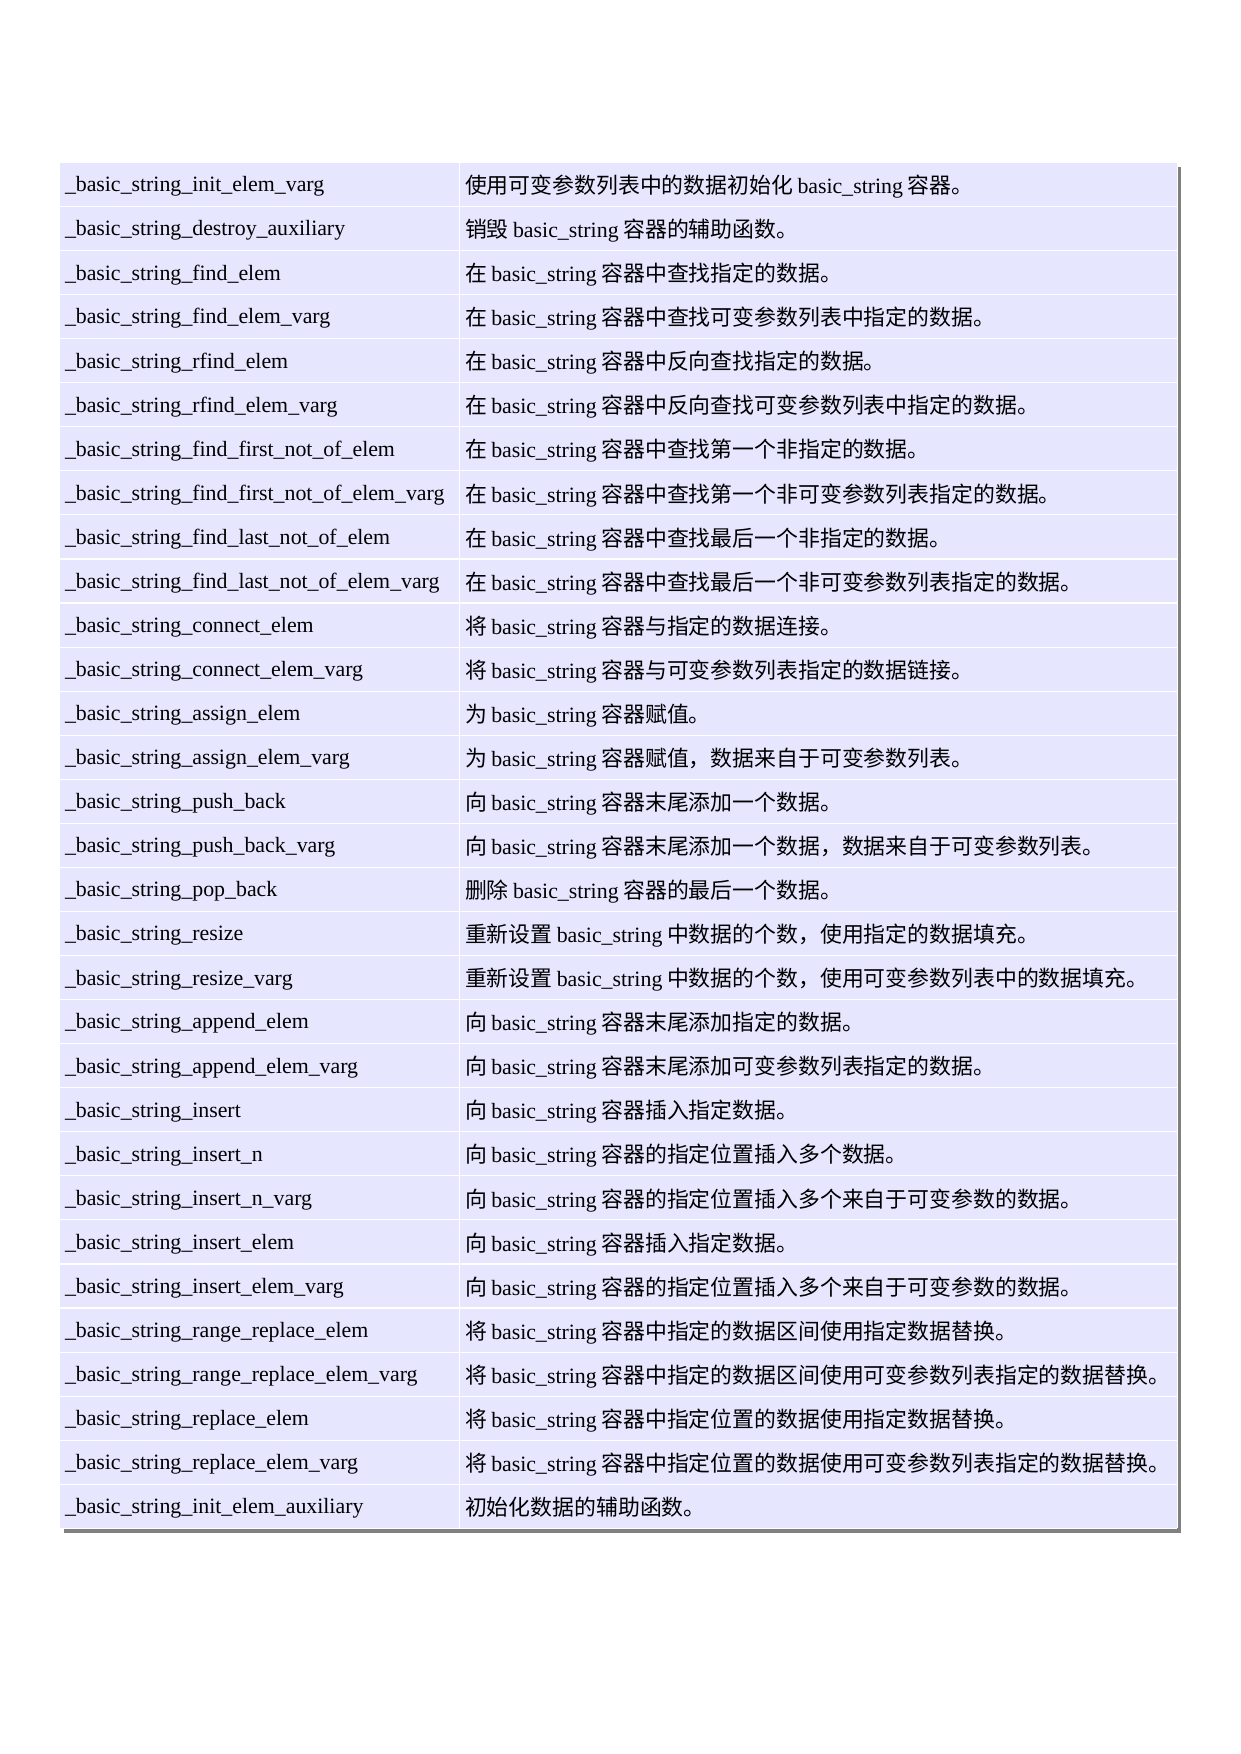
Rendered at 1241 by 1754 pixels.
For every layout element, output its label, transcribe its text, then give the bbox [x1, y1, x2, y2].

table_cell 在basic_string容器中查找最后一个非可变参数列表指定的数据。 [460, 560, 1177, 602]
table_cell 向basic_string容器末尾添加一个数据，数据来自于可变参数列表。 [460, 824, 1177, 867]
table_cell _basic_string_init_elem_varg [60, 163, 459, 206]
table_cell 向basic_string容器的指定位置插入多个来自于可变参数的数据。 [460, 1176, 1177, 1219]
table_cell _basic_string_insert_n_varg [60, 1176, 459, 1219]
table_cell 为basic_string容器赋值。 [460, 692, 1177, 735]
table_cell _basic_string_assign_elem_varg [60, 736, 459, 779]
table_cell 将basic_string容器中指定位置的数据使用可变参数列表指定的数据替换。 [460, 1441, 1177, 1484]
table_cell _basic_string_connect_elem_varg [60, 648, 459, 691]
table_cell _basic_string_connect_elem [60, 604, 459, 647]
table_cell 在basic_string容器中查找第一个非指定的数据。 [460, 427, 1177, 470]
table_cell 向basic_string容器的指定位置插入多个来自于可变参数的数据。 [460, 1265, 1177, 1307]
table_cell 向basic_string容器的指定位置插入多个数据。 [460, 1132, 1177, 1175]
table_cell _basic_string_push_back [60, 780, 459, 823]
table_cell _basic_string_insert_elem [60, 1220, 459, 1263]
table_cell 向basic_string容器插入指定数据。 [460, 1088, 1177, 1131]
table_cell 为basic_string容器赋值，数据来自于可变参数列表。 [460, 736, 1177, 779]
table_cell _basic_string_find_last_not_of_elem [60, 515, 459, 558]
table_cell _basic_string_insert_n [60, 1132, 459, 1175]
table_cell 向basic_string容器末尾添加指定的数据。 [460, 1000, 1177, 1043]
table_cell 在basic_string容器中查找第一个非可变参数列表指定的数据。 [460, 471, 1177, 514]
table_cell 将basic_string容器中指定位置的数据使用指定数据替换。 [460, 1397, 1177, 1440]
table_cell 将basic_string容器中指定的数据区间使用可变参数列表指定的数据替换。 [460, 1353, 1177, 1396]
table_cell 在basic_string容器中反向查找指定的数据。 [460, 339, 1177, 382]
table_cell 在basic_string容器中查找可变参数列表中指定的数据。 [460, 295, 1177, 338]
table_cell _basic_string_init_elem_auxiliary [60, 1485, 459, 1528]
table_cell 将basic_string容器与指定的数据连接。 [460, 604, 1177, 647]
table_cell _basic_string_assign_elem [60, 692, 459, 735]
table_cell _basic_string_find_elem_varg [60, 295, 459, 338]
table_cell _basic_string_find_elem [60, 251, 459, 294]
table_cell _basic_string_replace_elem_varg [60, 1441, 459, 1484]
table_cell 重新设置basic_string中数据的个数，使用可变参数列表中的数据填充。 [460, 956, 1177, 999]
table_cell _basic_string_push_back_varg [60, 824, 459, 867]
table_cell _basic_string_replace_elem [60, 1397, 459, 1440]
table_cell 删除basic_string容器的最后一个数据。 [460, 868, 1177, 911]
table_cell 初始化数据的辅助函数。 [460, 1485, 1177, 1528]
table_cell 在basic_string容器中查找最后一个非指定的数据。 [460, 515, 1177, 558]
table_cell 在basic_string容器中反向查找可变参数列表中指定的数据。 [460, 383, 1177, 426]
table_cell 重新设置basic_string中数据的个数，使用指定的数据填充。 [460, 912, 1177, 955]
table_cell 将basic_string容器与可变参数列表指定的数据链接。 [460, 648, 1177, 691]
table_cell _basic_string_range_replace_elem [60, 1309, 459, 1352]
table_cell _basic_string_resize [60, 912, 459, 955]
table_cell _basic_string_find_first_not_of_elem_varg [60, 471, 459, 514]
table_cell 销毁basic_string容器的辅助函数。 [460, 207, 1177, 250]
table_cell _basic_string_append_elem_varg [60, 1044, 459, 1087]
table_cell _basic_string_append_elem [60, 1000, 459, 1043]
table_cell 将basic_string容器中指定的数据区间使用指定数据替换。 [460, 1309, 1177, 1352]
table_cell 向basic_string容器末尾添加一个数据。 [460, 780, 1177, 823]
table_cell _basic_string_insert_elem_varg [60, 1265, 459, 1307]
table_cell _basic_string_pop_back [60, 868, 459, 911]
table_cell _basic_string_rfind_elem [60, 339, 459, 382]
table_cell _basic_string_find_first_not_of_elem [60, 427, 459, 470]
table_cell _basic_string_resize_varg [60, 956, 459, 999]
table_cell 向basic_string容器插入指定数据。 [460, 1220, 1177, 1263]
table_cell _basic_string_rfind_elem_varg [60, 383, 459, 426]
table_cell _basic_string_destroy_auxiliary [60, 207, 459, 250]
table_cell 向basic_string容器末尾添加可变参数列表指定的数据。 [460, 1044, 1177, 1087]
table_cell _basic_string_insert [60, 1088, 459, 1131]
table_cell 在basic_string容器中查找指定的数据。 [460, 251, 1177, 294]
table_cell _basic_string_find_last_not_of_elem_varg [60, 560, 459, 602]
table_cell _basic_string_range_replace_elem_varg [60, 1353, 459, 1396]
table_cell 使用可变参数列表中的数据初始化basic_string容器。 [460, 163, 1177, 206]
